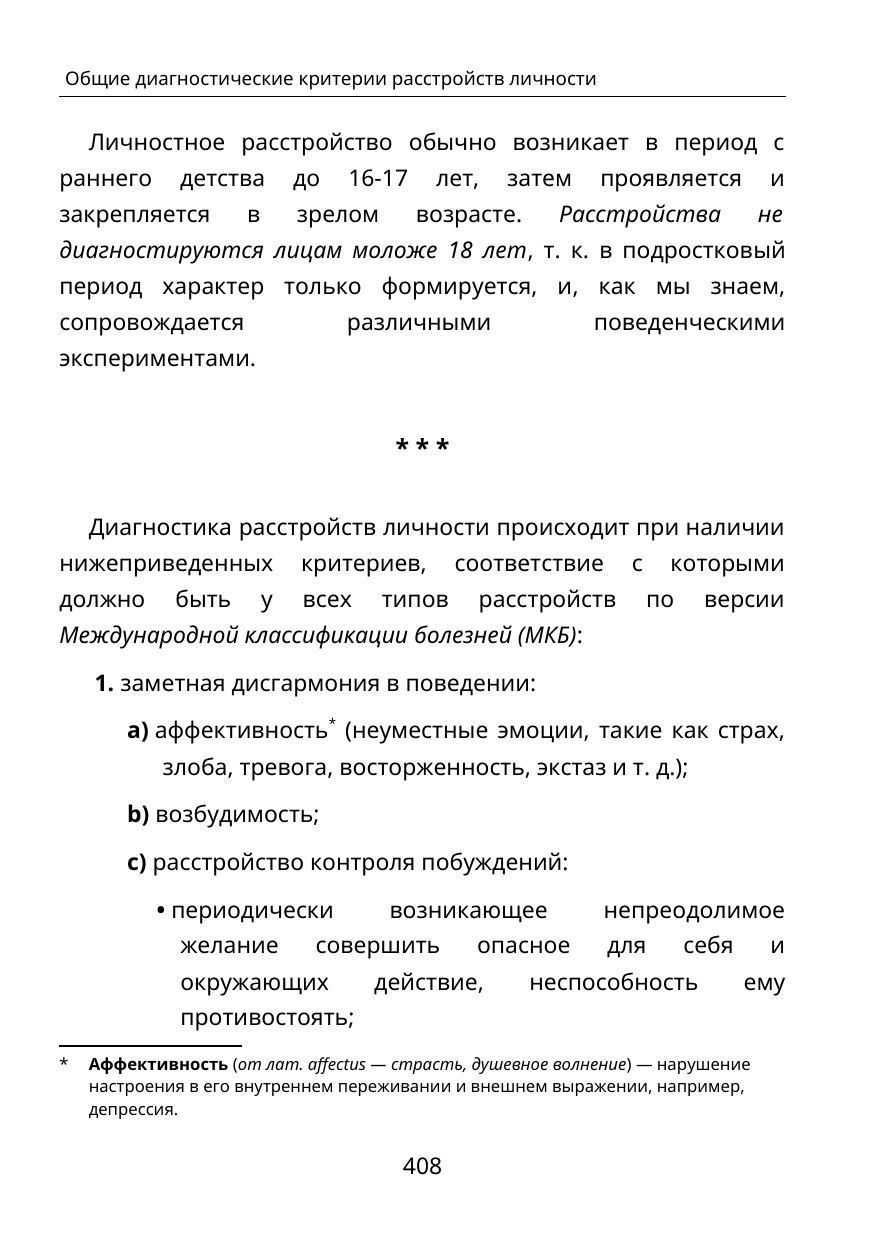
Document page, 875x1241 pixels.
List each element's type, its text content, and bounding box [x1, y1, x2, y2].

list расстройство контроля побуждений: [121, 846, 786, 877]
text Личностное расстройство обычно возникает в период с раннего детства до 16-17 лет, затем проявляется и закрепляется в зрелом возрасте. Расстройства не диагностируются лицам моложе 18 лет, т. к. в подростковый период характер только формируется, и, как мы знаем, сопровождается различными поведенческими экспериментами. [59, 126, 786, 373]
list заметная дисгармония в поведении: [88, 667, 786, 698]
text Диагностика расстройств личности происходит при наличии нижеприведенных критериев, соответствие с которыми должно быть у всех типов расстройств по версии Международной классификации болезней (МКБ): [59, 511, 786, 650]
subtitle * * * [59, 431, 786, 465]
list возбудимость; [121, 798, 786, 829]
list периодически возникающее непреодолимое желание совершить опасное для себя и окружающих действие, неспособность ему противостоять; [156, 893, 786, 1033]
list Аффективность (от лат. affectus — страсть, душевное волнение) — нарушение настроения в его внутреннем переживании и внешнем выражении, например, депрессия. [59, 1052, 786, 1120]
list аффективность (неуместные эмоции, такие как страх, злоба, тревога, восторженность, экстаз и т. д.); [121, 714, 786, 782]
